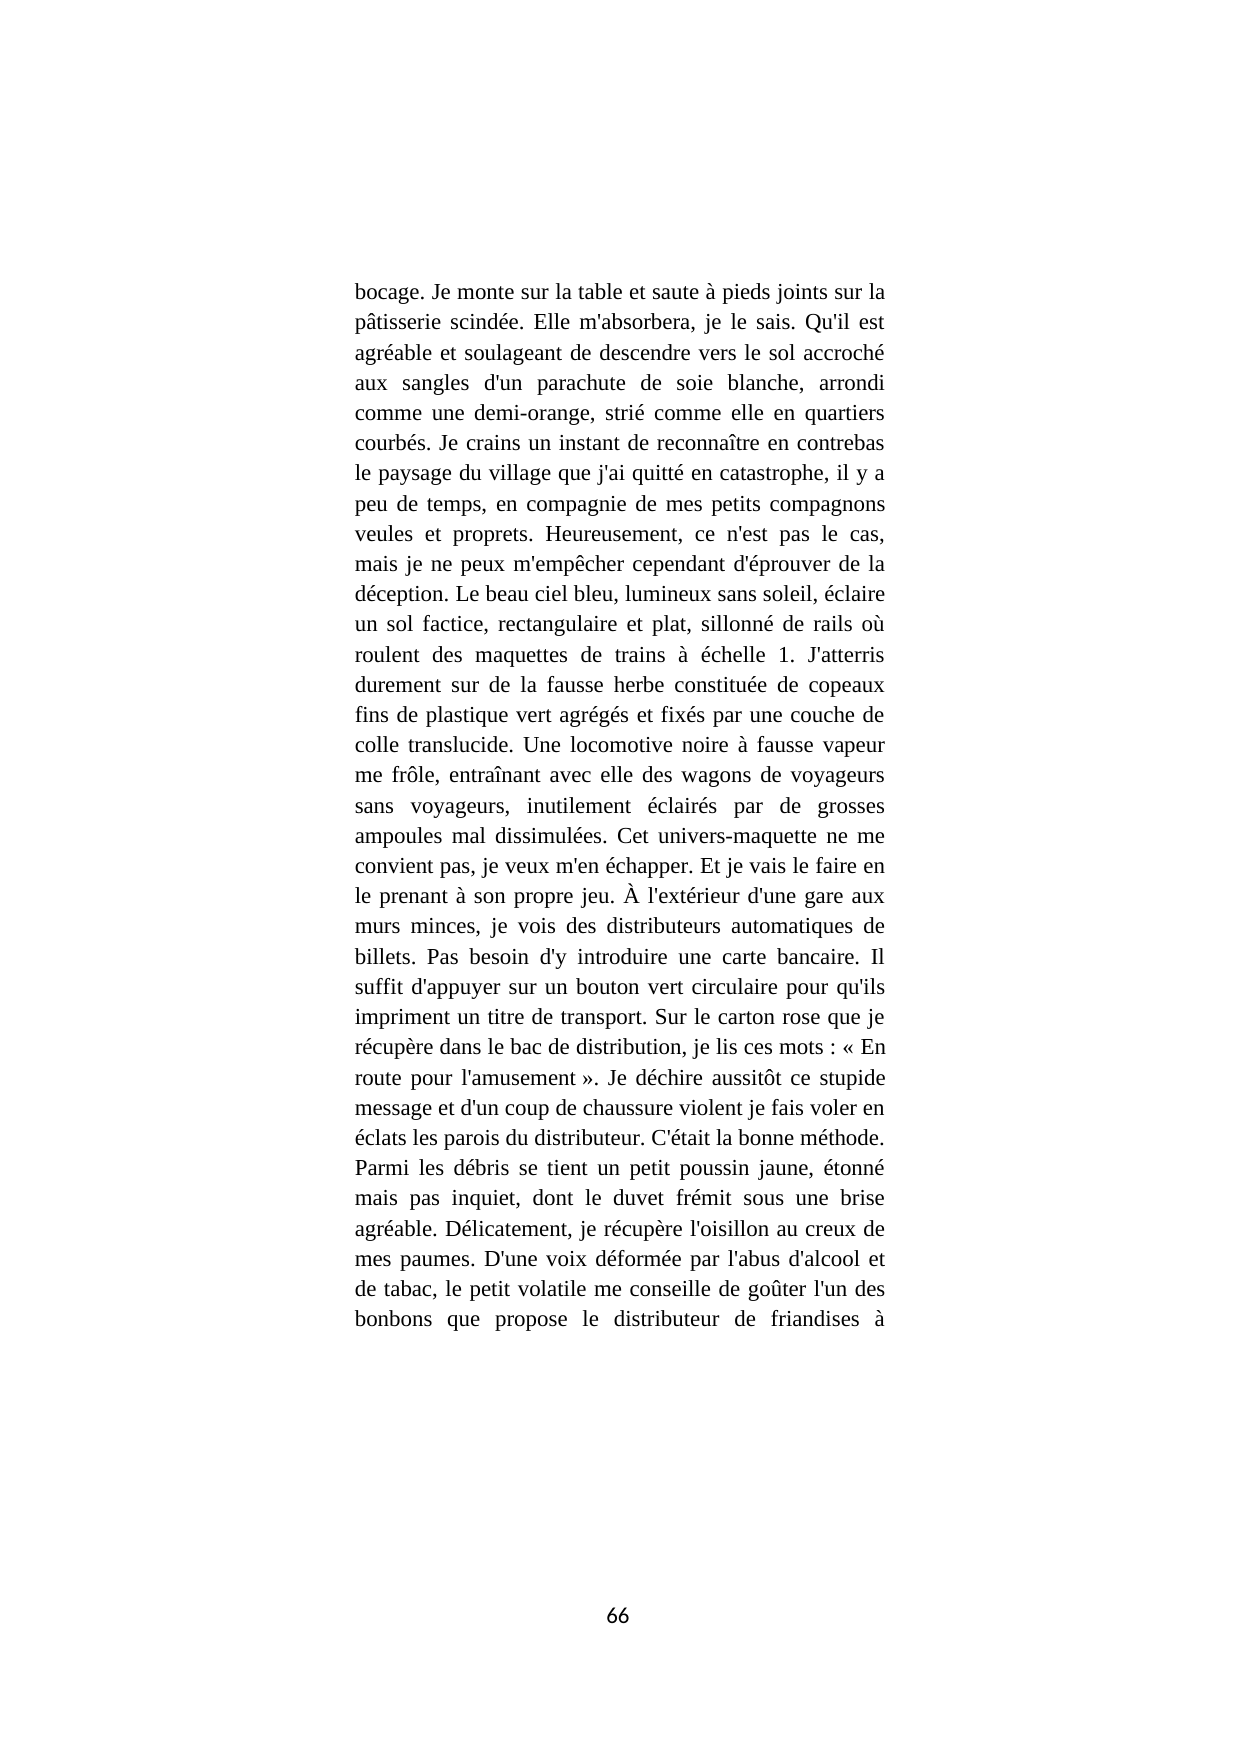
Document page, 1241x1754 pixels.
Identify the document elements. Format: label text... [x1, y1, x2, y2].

text bocage. Je monte sur la table et saute à pieds joints sur la pâtisserie scindée. Elle m'absorbera, je le sais. Qu'il est agréable et soulageant de descendre vers le sol accroché aux sangles d'un parachute de soie blanche, arrondi comme une demi-orange, strié comme elle en quartiers courbés. Je crains un instant de reconnaître en contrebas le paysage du village que j'ai quitté en catastrophe, il y a peu de temps, en compagnie de mes petits compagnons veules et proprets. Heureusement, ce n'est pas le cas, mais je ne peux m'empêcher cependant d'éprouver de la déception. Le beau ciel bleu, lumineux sans soleil, éclaire un sol factice, rectangulaire et plat, sillonné de rails où roulent des maquettes de trains à échelle 1. J'atterris durement sur de la fausse herbe constituée de copeaux fins de plastique vert agrégés et fixés par une couche de colle translucide. Une locomotive noire à fausse vapeur me frôle, entraînant avec elle des wagons de voyageurs sans voyageurs, inutilement éclairés par de grosses ampoules mal dissimulées. Cet univers-maquette ne me convient pas, je veux m'en échapper. Et je vais le faire en le prenant à son propre jeu. À l'extérieur d'une gare aux murs minces, je vois des distributeurs automatiques de billets. Pas besoin d'y introduire une carte bancaire. Il suffit d'appuyer sur un bouton vert circulaire pour qu'ils impriment un titre de transport. Sur le carton rose que je récupère dans le bac de distribution, je lis ces mots : « En route pour l'amusement ». Je déchire aussitôt ce stupide message et d'un coup de chaussure violent je fais voler en éclats les parois du distributeur. C'était la bonne méthode. Parmi les débris se tient un petit poussin jaune, étonné mais pas inquiet, dont le duvet frémit sous une brise agréable. Délicatement, je récupère l'oisillon au creux de mes paumes. D'une voix déformée par l'abus d'alcool et de tabac, le petit volatile me conseille de goûter l'un des bonbons que propose le distributeur de friandises à [354, 278, 886, 1332]
